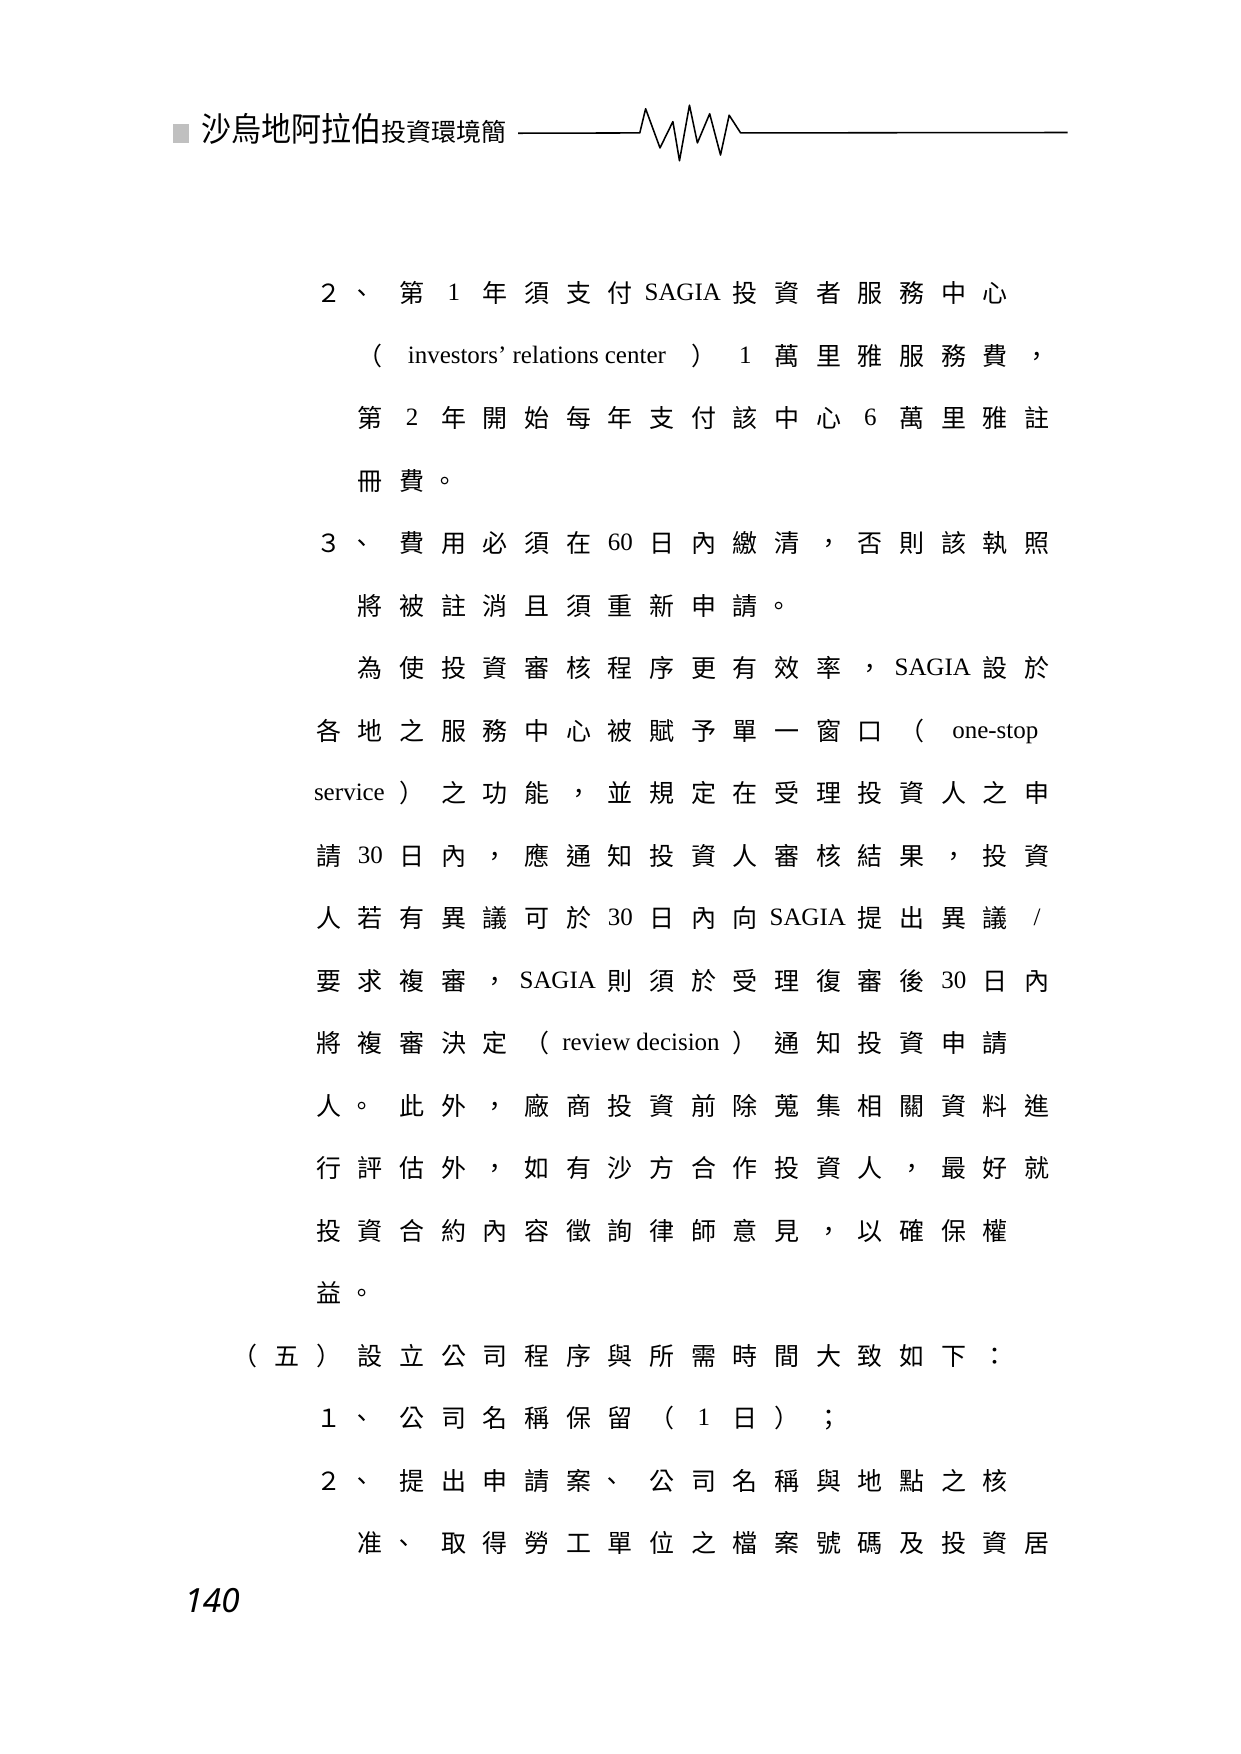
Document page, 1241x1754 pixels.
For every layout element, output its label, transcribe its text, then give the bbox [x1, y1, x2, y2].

text ２、提出申請案、公司名稱與地點之核准、取得勞工單位之檔案號碼及投資居 [281, 1438, 1058, 1563]
text （五）設立公司程序與所需時間大致如下： [207, 1313, 1058, 1375]
text 為使投資審核程序更有效率，SAGIA設於各地之服務中心被賦予單一窗口（one-stop service）之功能，並規定在受理投資人之申請30日內，應通知投資人審核結果，投資人若有異議可於30日內向SAGIA提出異議/要求複審，SAGIA則須於受理復審後30日內將複審決定（review decision）通知投資申請人。此外，廠商投資前除蒐集相關資料進行評估外，如有沙方合作投資人，最好就投資合約內容徵詢律師意見，以確保權益。 [281, 625, 1058, 1313]
text １、公司名稱保留（1日）； [281, 1375, 1058, 1438]
text ２、第1年須支付SAGIA投資者服務中心（investors’ relations center）1萬里雅服務費，第2年開始每年支付該中心6萬里雅註冊費。 [281, 250, 1058, 500]
text ３、費用必須在60日內繳清，否則該執照將被註消且須重新申請。 [281, 500, 1058, 625]
